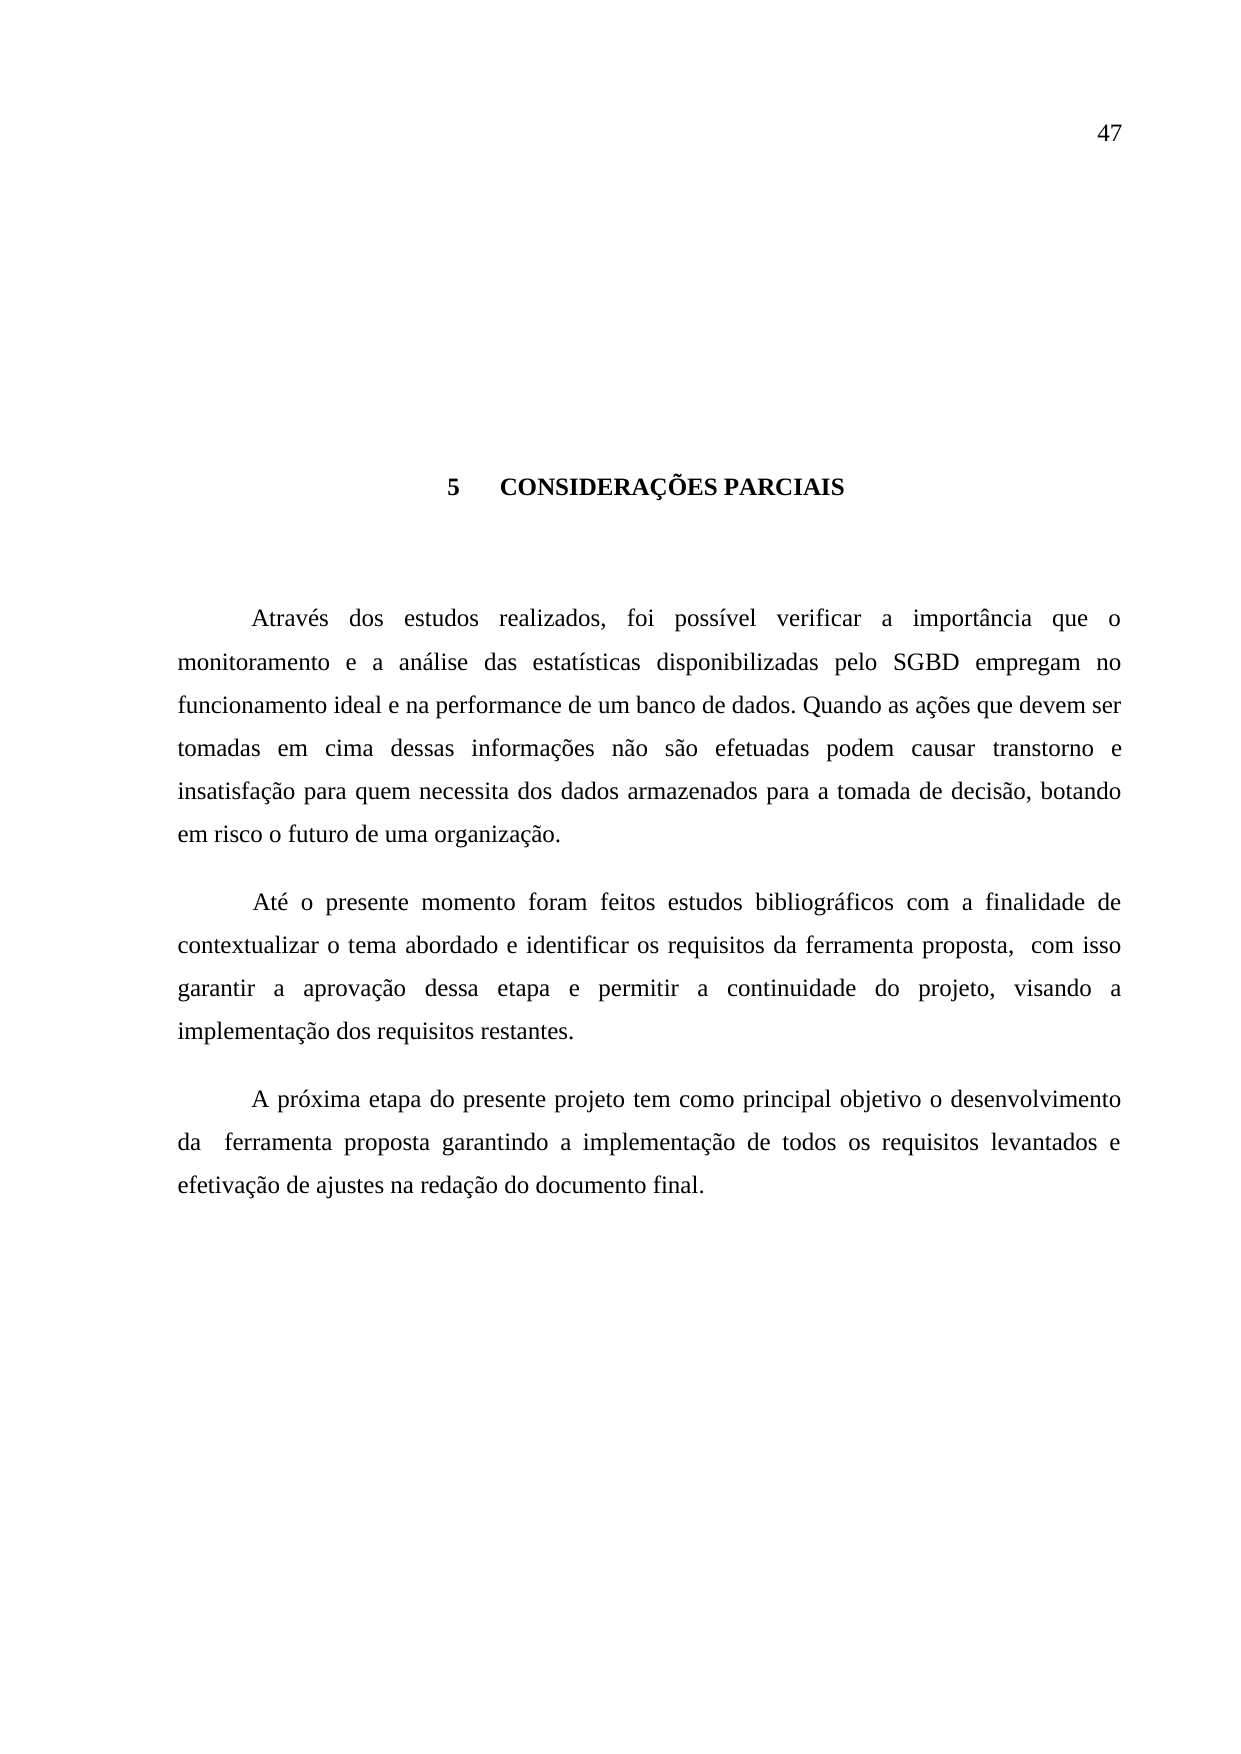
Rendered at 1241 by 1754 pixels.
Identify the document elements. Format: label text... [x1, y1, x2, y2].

list Considerações parciais [170, 472, 1122, 501]
text A próxima etapa do presente projeto tem como principal objetivo o desenvolvimento da ferramenta proposta garantindo a implementação de todos os requisitos levantados e efetivação de ajustes na redação do documento final. [177, 1084, 1122, 1199]
text Até o presente momento foram feitos estudos bibliográficos com a finalidade de contextualizar o tema abordado e identificar os requisitos da ferramenta proposta, com isso garantir a aprovação dessa etapa e permitir a continuidade do projeto, visando a implementação dos requisitos restantes. [177, 887, 1122, 1045]
text Através dos estudos realizados, foi possível verificar a importância que o monitoramento e a análise das estatísticas disponibilizadas pelo SGBD empregam no funcionamento ideal e na performance de um banco de dados. Quando as ações que devem ser tomadas em cima dessas informações não são efetuadas podem causar transtorno e insatisfação para quem necessita dos dados armazenados para a tomada de decisão, botando em risco o futuro de uma organização. [177, 603, 1122, 848]
